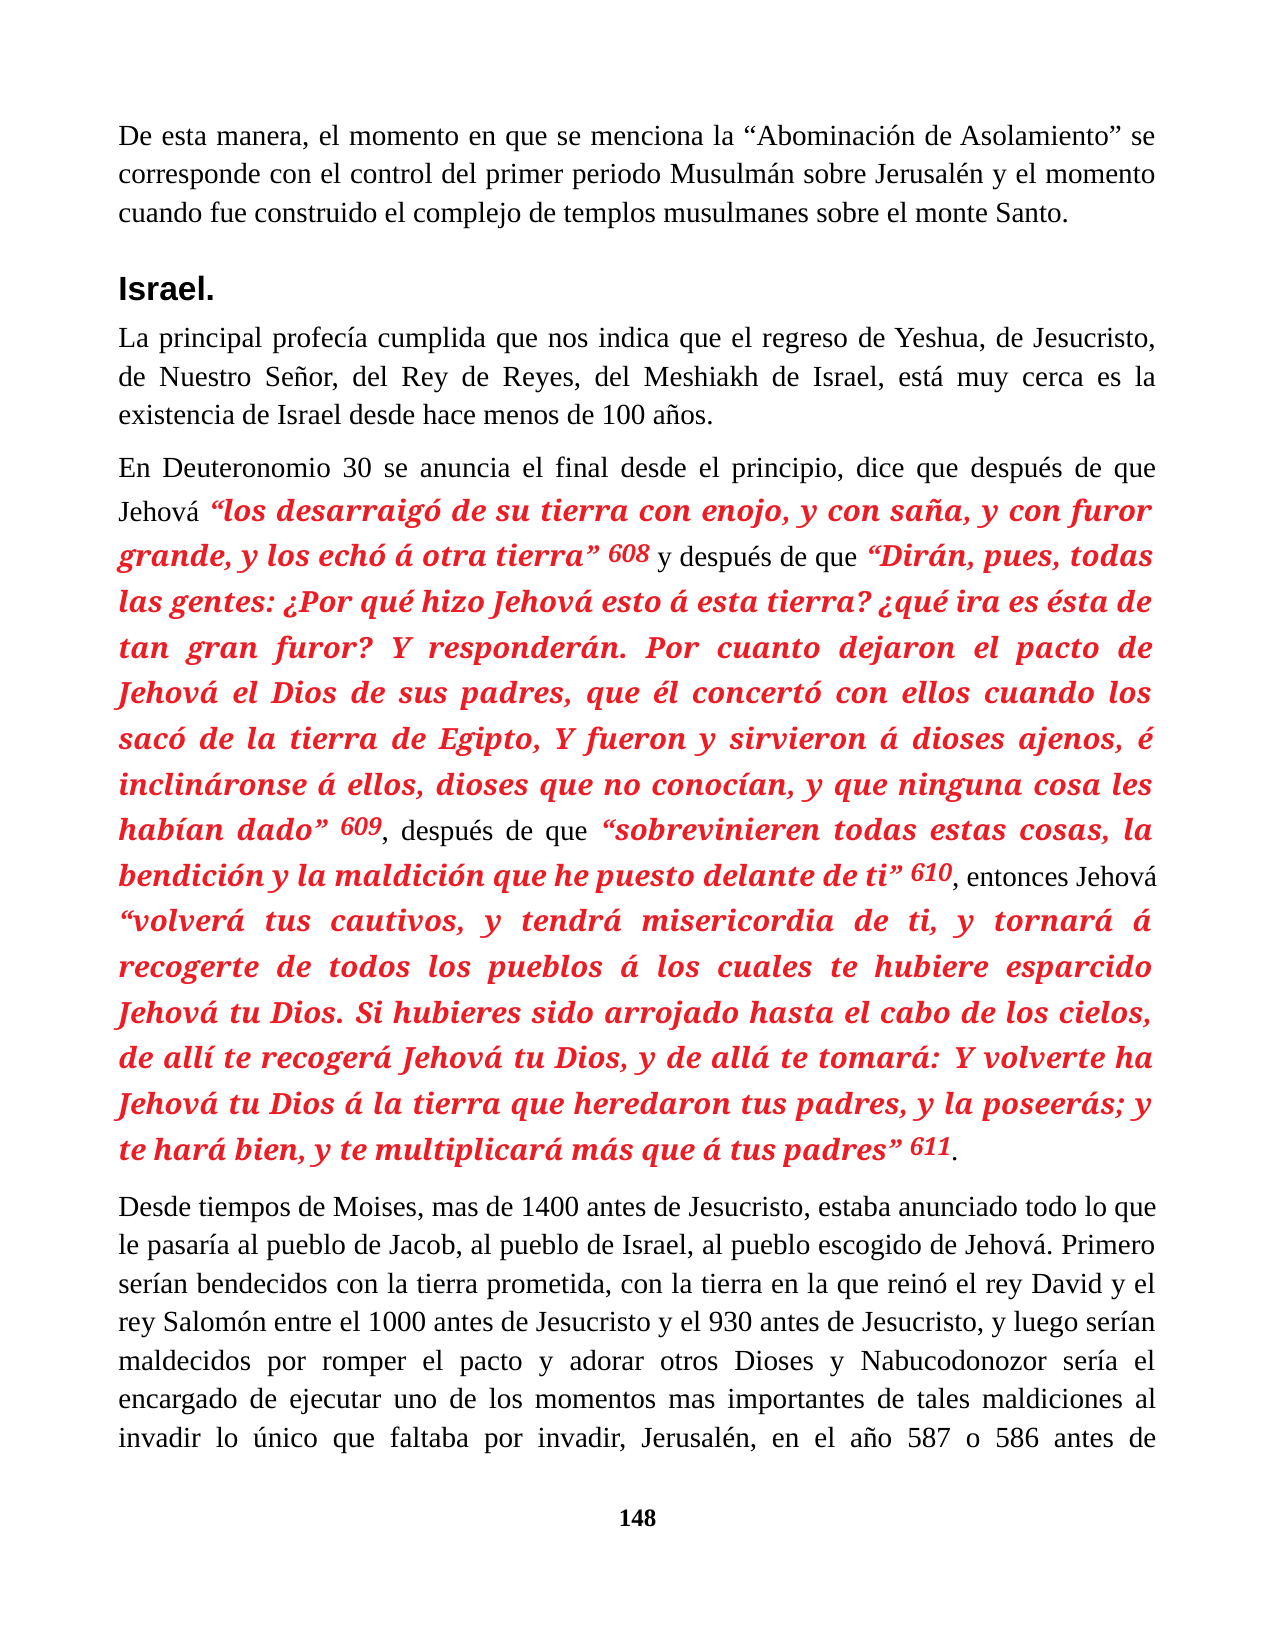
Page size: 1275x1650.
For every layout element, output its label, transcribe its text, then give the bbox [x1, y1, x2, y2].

text De esta manera, el momento en que se menciona la “Abominación de Asolamiento” se corresponde con el control del primer periodo Musulmán sobre Jerusalén y el momento cuando fue construido el complejo de templos musulmanes sobre el monte Santo. [118, 118, 1157, 229]
text La principal profecía cumplida que nos indica que el regreso de Yeshua, de Jesucristo, de Nuestro Señor, del Rey de Reyes, del Meshiakh de Israel, está muy cerca es la existencia de Israel desde hace menos de 100 años. [118, 320, 1157, 431]
text Desde tiempos de Moises, mas de 1400 antes de Jesucristo, estaba anunciado todo lo que le pasaría al pueblo de Jacob, al pueblo de Israel, al pueblo escogido de Jehová. Primero serían bendecidos con la tierra prometida, con la tierra en la que reinó el rey David y el rey Salomón entre el 1000 antes de Jesucristo y el 930 antes de Jesucristo, y luego serían maldecidos por romper el pacto y adorar otros Dioses y Nabucodonozor sería el encargado de ejecutar uno de los momentos mas importantes de tales maldiciones al invadir lo único que faltaba por invadir, Jerusalén, en el año 587 o 586 antes de [118, 1189, 1157, 1454]
subtitle Israel. [118, 269, 1157, 308]
text En Deuteronomio 30 se anuncia el final desde el principio, dice que después de que Jehová “los desarraigó de su tierra con enojo, y con saña, y con furor grande, y los echó á otra tierra” y después de que “Dirán, pues, todas las gentes: ¿Por qué hizo Jehová esto á esta tierra? ¿qué ira es ésta de tan gran furor? Y responderán. Por cuanto dejaron el pacto de Jehová el Dios de sus padres, que él concertó con ellos cuando los sacó de la tierra de Egipto, Y fueron y sirvieron á dioses ajenos, é inclináronse á ellos, dioses que no conocían, y que ninguna cosa les habían dado” , después de que “sobrevinieren todas estas cosas, la bendición y la maldición que he puesto delante de ti” , entonces Jehová “volverá tus cautivos, y tendrá misericordia de ti, y tornará á recogerte de todos los pueblos á los cuales te hubiere esparcido Jehová tu Dios. Si hubieres sido arrojado hasta el cabo de los cielos, de allí te recogerá Jehová tu Dios, y de allá te tomará: Y volverte ha Jehová tu Dios á la tierra que heredaron tus padres, y la poseerás; y te hará bien, y te multiplicará más que á tus padres” . [118, 451, 1157, 1168]
